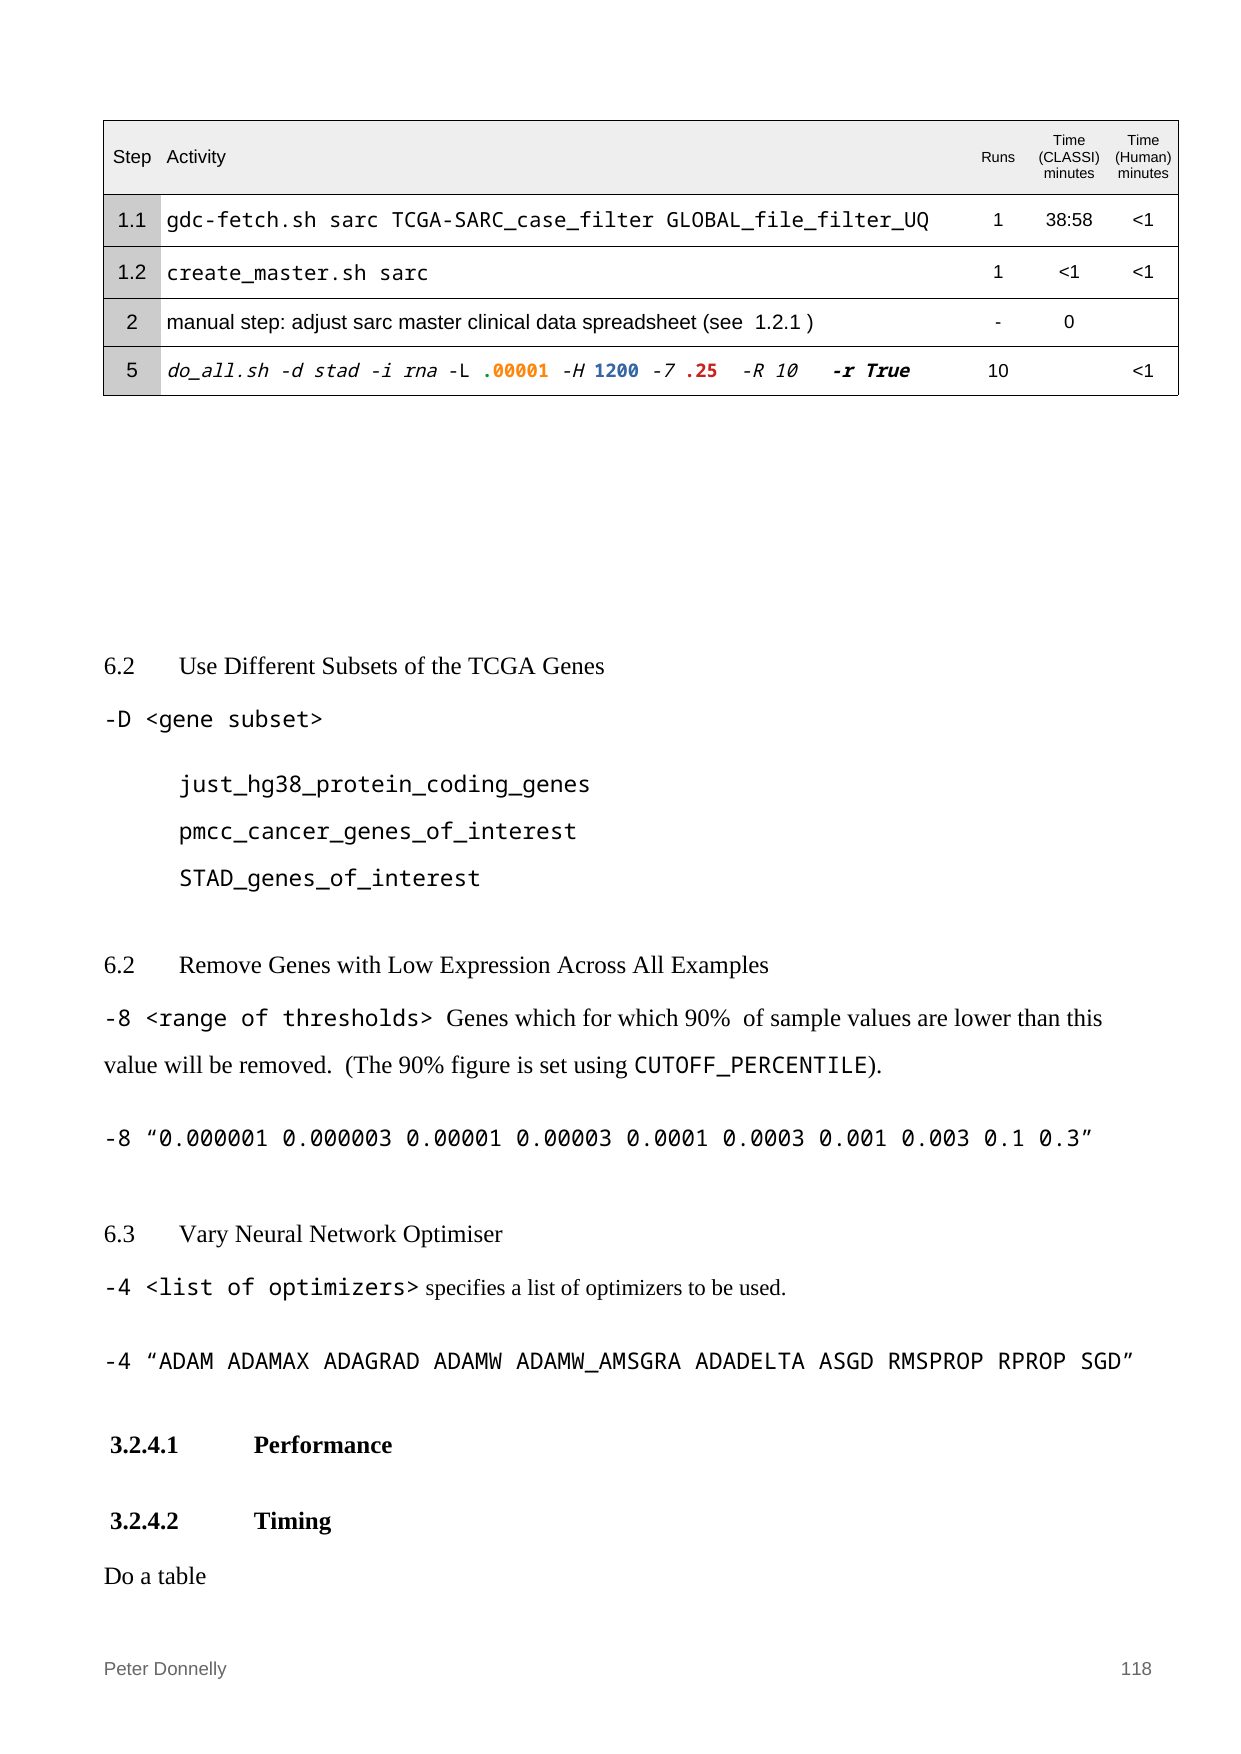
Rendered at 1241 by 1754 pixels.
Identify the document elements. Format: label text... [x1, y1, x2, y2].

table_cell do_all.sh -d stad -i rna -L .00001 -H 1200 -7 .25 -R 10 -r True [161, 347, 966, 395]
table_header Step [104, 121, 161, 194]
text 6.2 Use Different Subsets of the TCGA Genes [103, 651, 1146, 680]
list -4 “ADAM ADAMAX ADAGRAD ADAMW ADAMW_AMSGRA ADADELTA ASGD RMSPROP RPROP SGD” [103, 1345, 1164, 1376]
text Do a table [103, 1561, 1146, 1590]
text pmcc_cancer_genes_of_interest [103, 815, 1146, 846]
table_cell 5 [104, 347, 161, 395]
table_cell create_master.sh sarc [161, 247, 966, 298]
table_cell <1 [1108, 247, 1178, 298]
table_cell 38:58 [1030, 195, 1108, 246]
table_cell 10 [966, 347, 1030, 395]
table_cell <1 [1108, 347, 1178, 395]
table_cell - [966, 299, 1030, 346]
text STAD_genes_of_interest [103, 862, 1146, 893]
table_cell 1.2 [104, 247, 161, 298]
table_header Time (CLASSI) minutes [1030, 121, 1108, 194]
table_cell 1 [966, 195, 1030, 246]
table_cell 1.1 [104, 195, 161, 246]
table_header Activity [161, 121, 966, 194]
list -8 <range of thresholds> Genes which for which 90% of sample values are lower than this value will be removed. (The 90% figure is set using CUTOFF_PERCENTILE). [103, 1002, 1146, 1080]
text -D <gene subset> [103, 703, 1146, 735]
list 6.3 Vary Neural Network Optimiser [103, 1219, 1146, 1248]
table_cell manual step: adjust sarc master clinical data spreadsheet (see 1.2.1) [161, 299, 966, 346]
table_header Runs [966, 121, 1030, 194]
table_cell 2 [104, 299, 161, 346]
subtitle Performance [103, 1430, 1146, 1459]
text just_hg38_protein_coding_genes [103, 768, 1146, 799]
table_cell gdc-fetch.sh sarc TCGA-SARC_case_filter GLOBAL_file_filter_UQ [161, 195, 966, 246]
table_cell 1 [966, 247, 1030, 298]
table_cell <1 [1108, 195, 1178, 246]
list -8 “0.000001 0.000003 0.00001 0.00003 0.0001 0.0003 0.001 0.003 0.1 0.3” [103, 1122, 1164, 1153]
table_cell [1108, 299, 1178, 346]
table_header Time (Human) minutes [1108, 121, 1178, 194]
list 6.2 Remove Genes with Low Expression Across All Examples [103, 950, 1146, 979]
table_cell 0 [1030, 299, 1108, 346]
subtitle Timing [103, 1506, 1146, 1535]
table_cell [1030, 347, 1108, 395]
list -4 <list of optimizers> specifies a list of optimizers to be used. [103, 1271, 1146, 1303]
table_cell <1 [1030, 247, 1108, 298]
